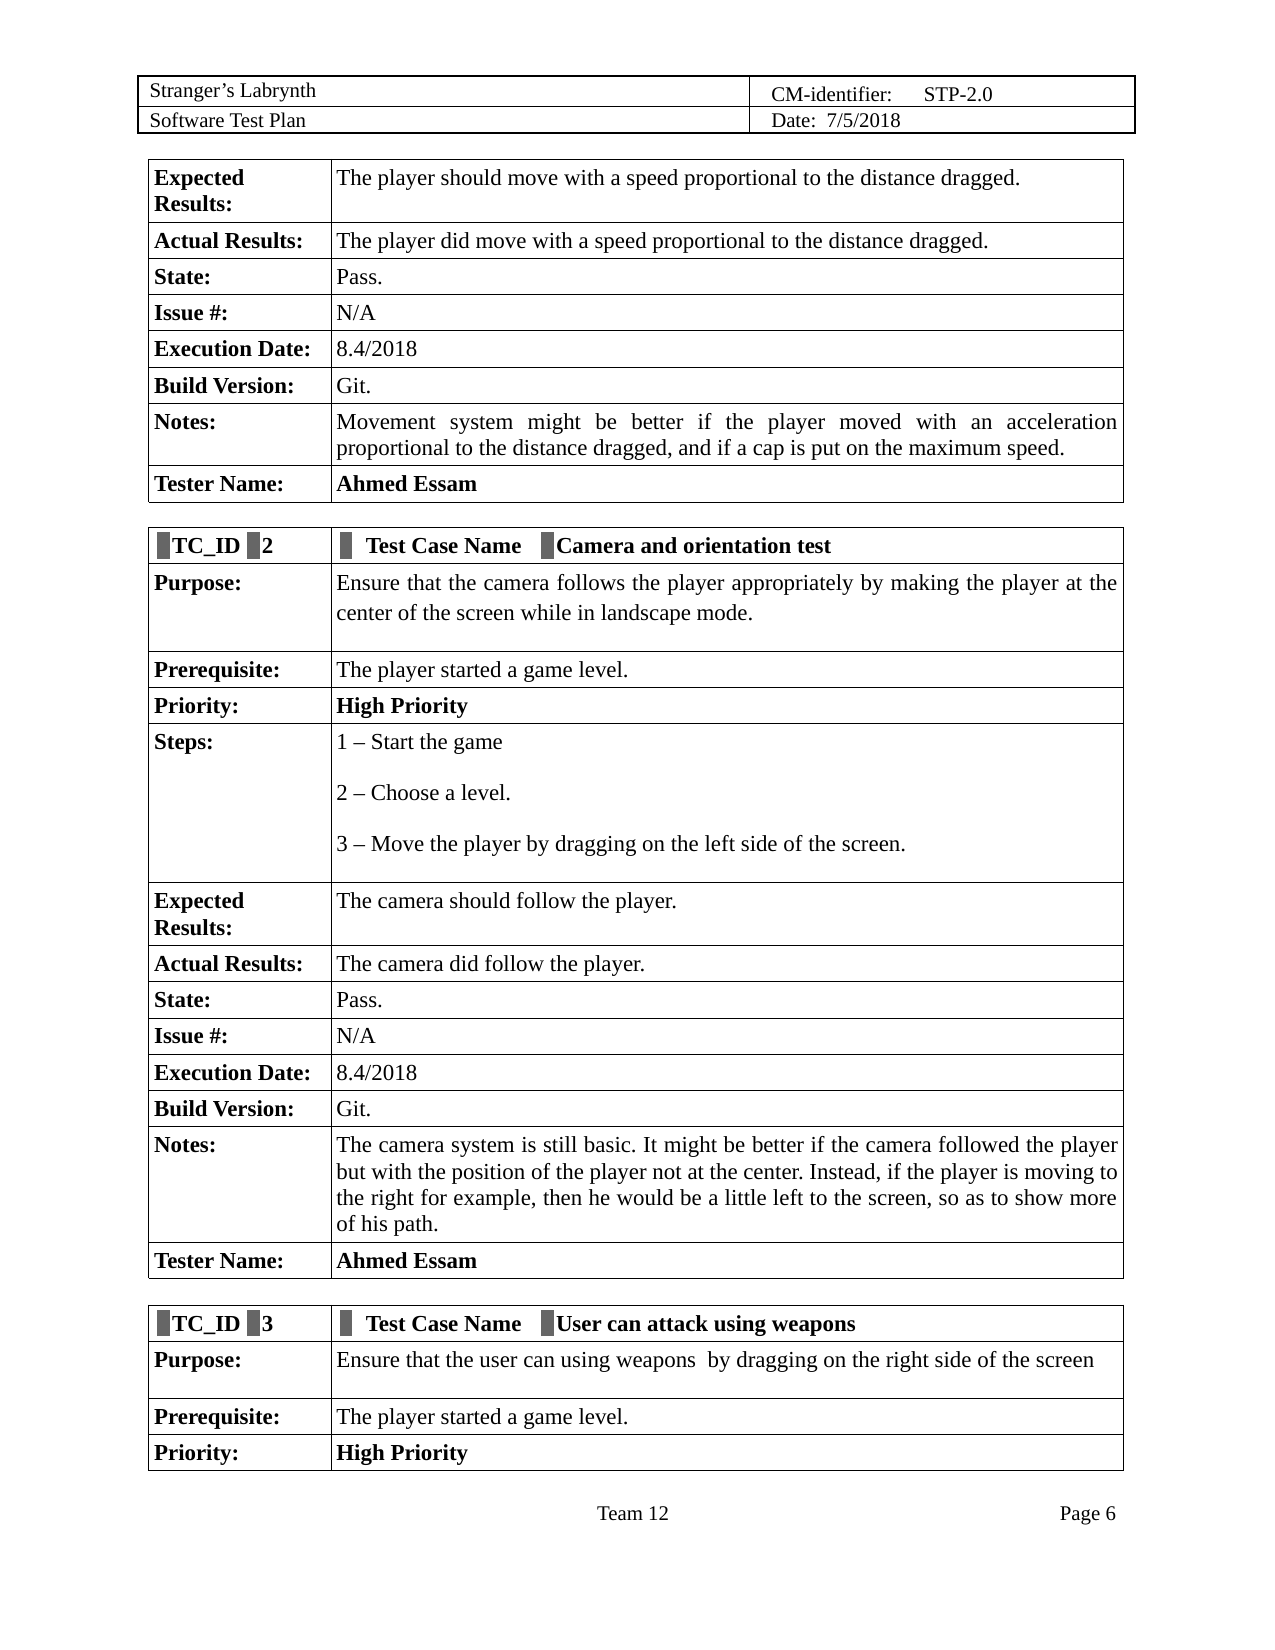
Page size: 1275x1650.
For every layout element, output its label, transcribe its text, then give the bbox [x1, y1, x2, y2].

table_header TC_ID [149, 528, 242, 563]
table_cell Pass. [332, 259, 1123, 294]
table_cell The player started a game level. [332, 652, 1123, 687]
table_cell Ensure that the camera follows the player appropriately by making the player at the center of the screen while in landscape mode. [332, 564, 1123, 651]
table_cell Movement system might be better if the player moved with an acceleration proportional to the distance dragged, and if a cap is put on the maximum speed. [332, 404, 1123, 465]
table_cell Execution Date: [149, 1055, 331, 1090]
table_cell State: [149, 259, 331, 294]
table_cell 8.4/2018 [332, 331, 1123, 366]
table_cell Steps: [149, 724, 331, 882]
table_cell The camera should follow the player. [332, 883, 1123, 945]
table_cell Prerequisite: [149, 1399, 331, 1434]
table_cell High Priority [332, 1435, 1123, 1470]
table_cell Actual Results: [149, 223, 331, 258]
table_cell Prerequisite: [149, 652, 331, 687]
table_cell Tester Name: [149, 1243, 331, 1278]
table_cell Notes: [149, 1127, 331, 1241]
table_cell Purpose: [149, 564, 331, 651]
table_cell Ahmed Essam [332, 1243, 1123, 1278]
table_cell Purpose: [149, 1342, 331, 1398]
table_cell High Priority [332, 688, 1123, 723]
table_cell Pass. [332, 982, 1123, 1017]
table_cell Notes: [149, 404, 331, 465]
table_cell Ensure that the user can using weapons by dragging on the right side of the screen [332, 1342, 1123, 1398]
table_cell 1 – Start the game 2 – Choose a level. 3 – Move the player by dragging on the left side of the screen. [332, 724, 1123, 882]
table_cell Priority: [149, 688, 331, 723]
table_cell The camera did follow the player. [332, 946, 1123, 981]
table_cell Tester Name: [149, 466, 331, 502]
table_cell Priority: [149, 1435, 331, 1470]
table_cell Ahmed Essam [332, 466, 1123, 502]
table_header Test Case Name [332, 528, 533, 563]
table_header TC_ID [149, 1306, 242, 1341]
table_header Camera and orientation test [533, 528, 1123, 563]
table_cell State: [149, 982, 331, 1017]
table_header 3 [243, 1306, 331, 1341]
table_cell The camera system is still basic. It might be better if the camera followed the player but with the position of the player not at the center. Instead, if the player is moving to the right for example, then he would be a little left to the screen, so as to show more of his path. [332, 1127, 1123, 1241]
table_cell Build Version: [149, 1091, 331, 1126]
table_cell The player started a game level. [332, 1399, 1123, 1434]
table_cell Git. [332, 368, 1123, 403]
table_cell N/A [332, 1019, 1123, 1054]
table_cell Issue #: [149, 1019, 331, 1054]
table_cell Actual Results: [149, 946, 331, 981]
table_header Test Case Name [332, 1306, 533, 1341]
table_cell Issue #: [149, 295, 331, 330]
table_cell The player did move with a speed proportional to the distance dragged. [332, 223, 1123, 258]
table_header 2 [243, 528, 331, 563]
table_cell Expected Results: [149, 883, 331, 945]
table_cell N/A [332, 295, 1123, 330]
table_header User can attack using weapons [533, 1306, 1123, 1341]
table_cell Build Version: [149, 368, 331, 403]
table_cell 8.4/2018 [332, 1055, 1123, 1090]
table_cell The player should move with a speed proportional to the distance dragged. [332, 160, 1123, 221]
table_cell Expected Results: [149, 160, 331, 221]
table_cell Execution Date: [149, 331, 331, 366]
table_cell Git. [332, 1091, 1123, 1126]
